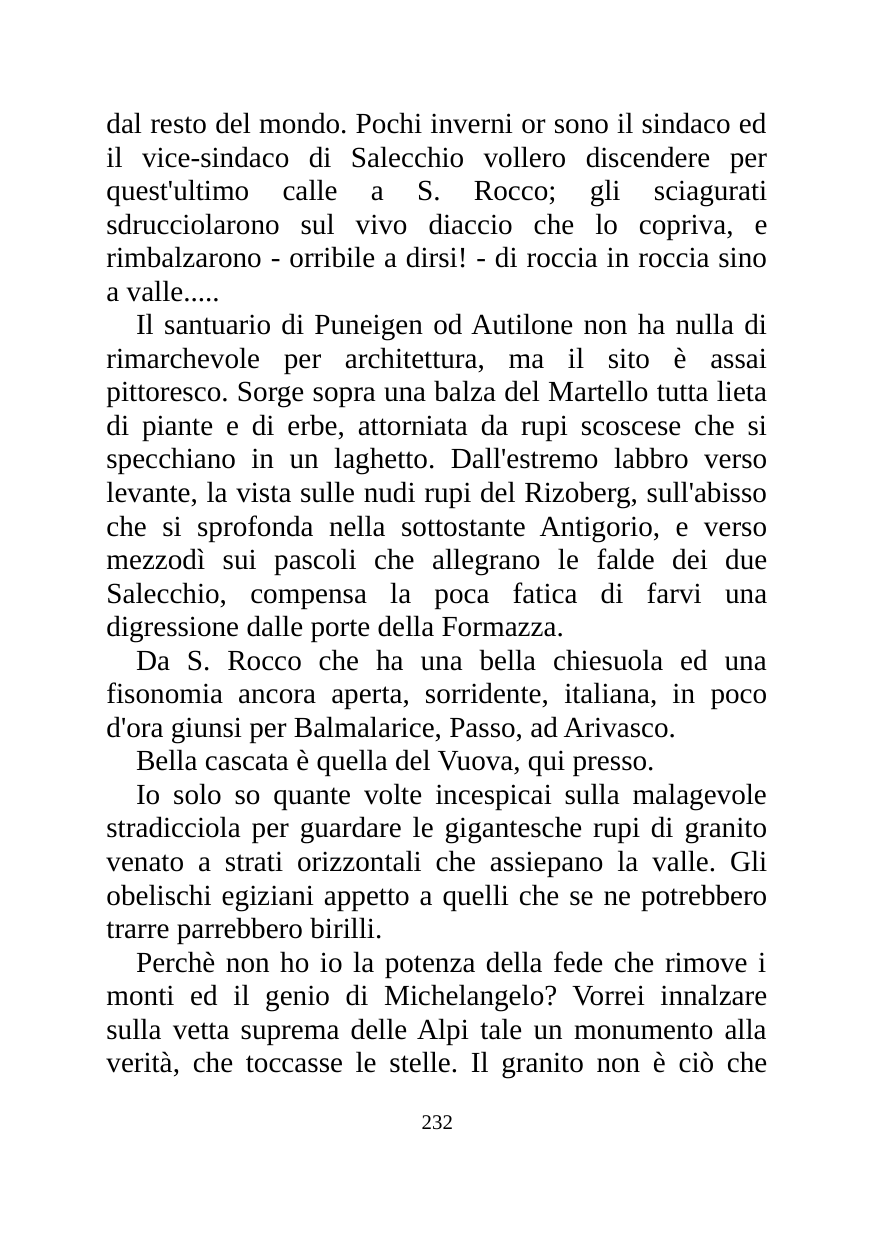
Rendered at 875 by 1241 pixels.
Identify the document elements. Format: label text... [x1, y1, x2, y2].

text Da S. Rocco che ha una bella chiesuola ed una fisonomia ancora aperta, sorridente, italiana, in poco d'ora giunsi per Balmalarice, Passo, ad Arivasco. [106, 643, 768, 743]
text - dal resto del mondo. Pochi inverni or sono il sindaco ed il vice-sindaco di Salecchio vollero discendere per quest'ultimo calle a S. Rocco; gli sciagurati sdrucciolarono sul vivo diaccio che lo copriva, e rimbalzarono - orribile a dirsi! - di roccia in roccia sino a valle..... [106, 106, 768, 307]
text Perchè non ho io la potenza della fede che rimove i monti ed il genio di Michelangelo? Vorrei innalzare sulla vetta suprema delle Alpi tale un monumento alla verità, che toccasse le stelle. Il granito non è ciò che [106, 945, 768, 1079]
text Il santuario di Puneigen od Autilone non ha nulla di rimarchevole per architettura, ma il sito è assai pittoresco. Sorge sopra una balza del Martello tutta lieta di piante e di erbe, attorniata da rupi scoscese che si specchiano in un laghetto. Dall'estremo labbro verso levante, la vista sulle nudi rupi del Rizoberg, sull'abisso che si sprofonda nella sottostante Antigorio, e verso mezzodì sui pascoli che allegrano le falde dei due Salecchio, compensa la poca fatica di farvi una digressione dalle porte della Formazza. [106, 307, 768, 643]
text Io solo so quante volte incespicai sulla malagevole stradicciola per guardare le gigantesche rupi di granito venato a strati orizzontali che assiepano la valle. Gli obelischi egiziani appetto a quelli che se ne potrebbero trarre parrebbero birilli. [106, 777, 768, 945]
text Bella cascata è quella del Vuova, qui presso. [106, 743, 768, 777]
